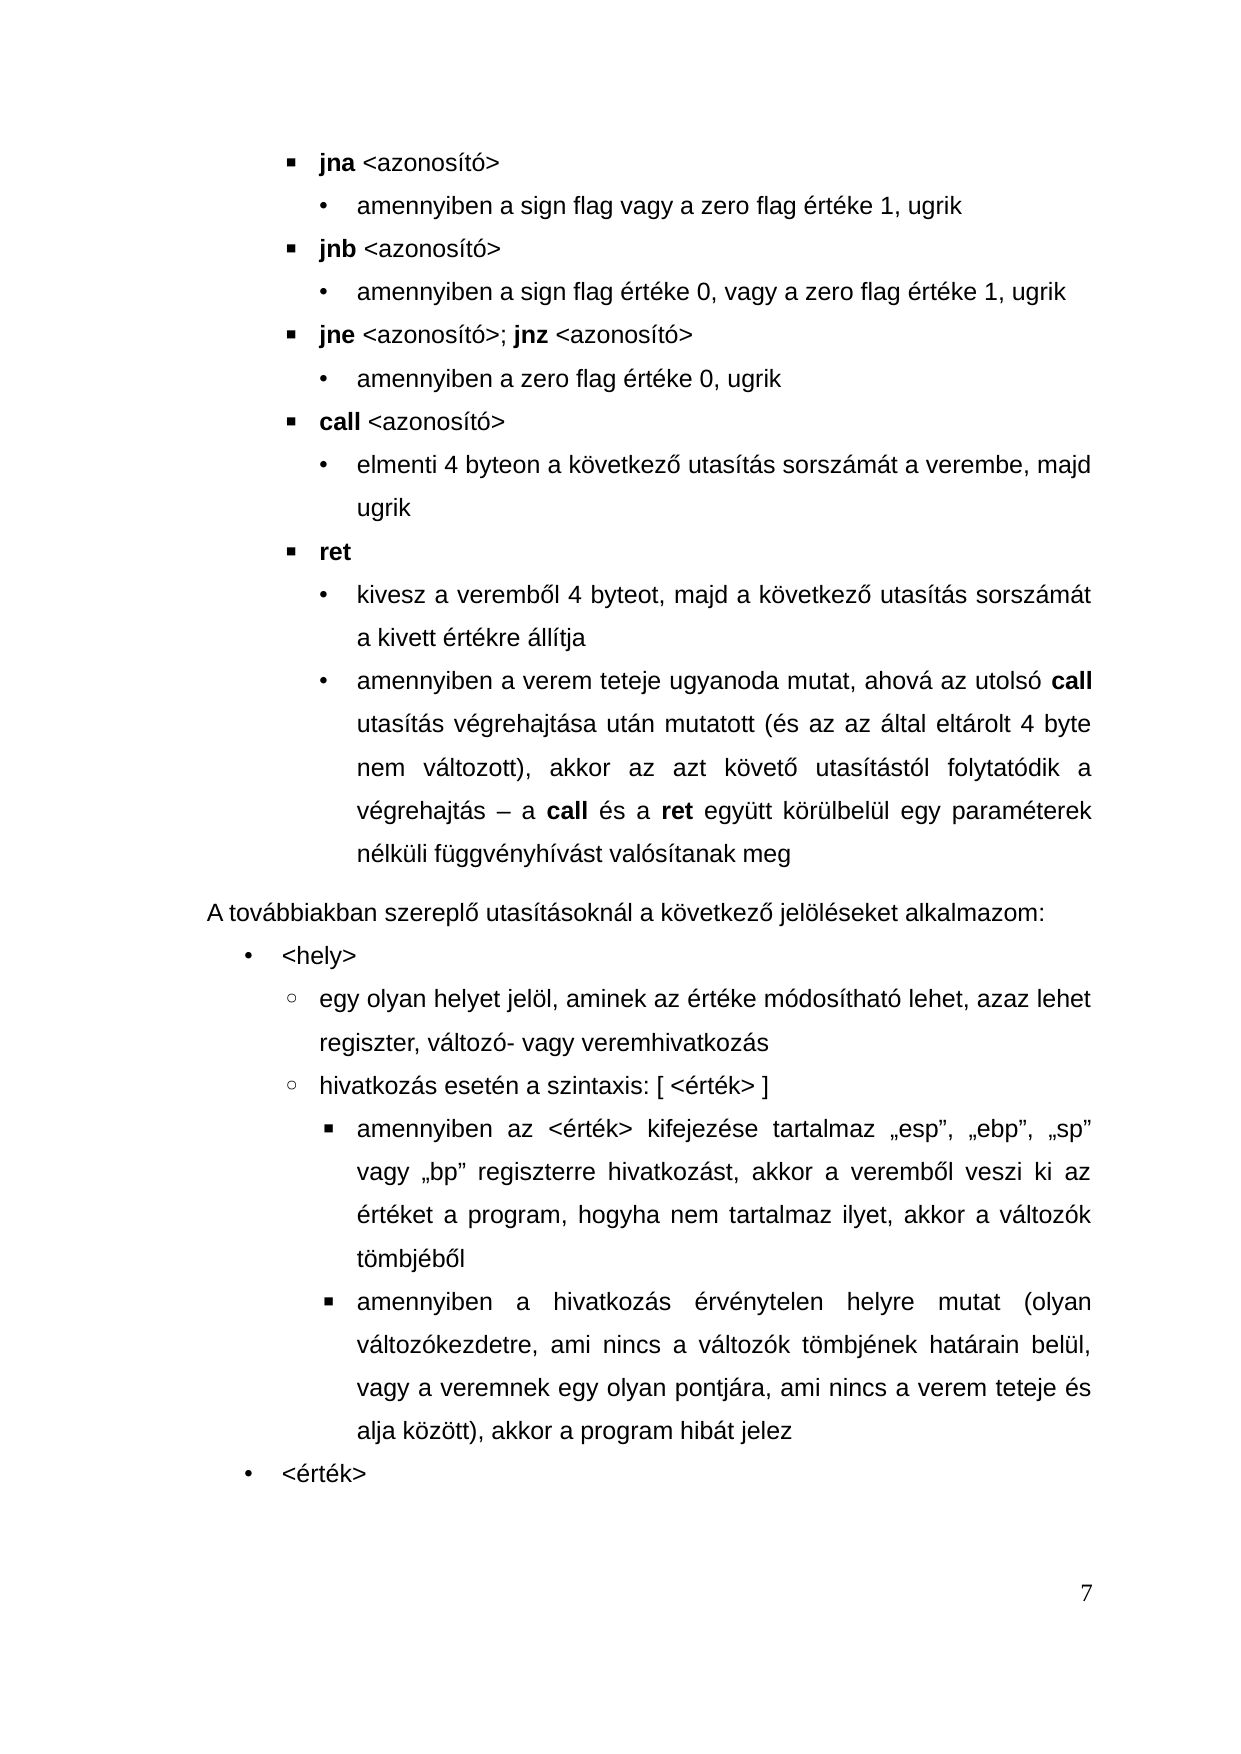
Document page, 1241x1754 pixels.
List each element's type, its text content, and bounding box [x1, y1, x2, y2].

list jne <azonosító>; jnz <azonosító> [282, 321, 1093, 349]
list <hely> [244, 941, 1093, 970]
list jna <azonosító> [282, 148, 1093, 176]
list egy olyan helyet jelöl, aminek az értéke módosítható lehet, azaz lehet regiszter, változó- vagy veremhivatkozás [282, 984, 1093, 1056]
list amennyiben a verem teteje ugyanoda mutat, ahová az utolsó call utasítás végrehajtása után mutatott (és az az által eltárolt 4 byte nem változott), akkor az azt követő utasítástól folytatódik a végrehajtás – a call és a ret együtt körülbelül egy paraméterek nélküli függvényhívást valósítanak meg [319, 666, 1093, 867]
list <érték> [244, 1459, 1093, 1488]
list amennyiben az <érték> kifejezése tartalmaz „esp”, „ebp”, „sp” vagy „bp” regiszterre hivatkozást, akkor a veremből veszi ki az értéket a program, hogyha nem tartalmaz ilyet, akkor a változók tömbjéből [319, 1114, 1093, 1272]
list amennyiben a hivatkozás érvénytelen helyre mutat (olyan változókezdetre, ami nincs a változók tömbjének határain belül, vagy a veremnek egy olyan pontjára, ami nincs a verem teteje és alja között), akkor a program hibát jelez [319, 1287, 1093, 1445]
list call <azonosító> [282, 407, 1093, 436]
text A továbbiakban szereplő utasításoknál a következő jelöléseket alkalmazom: [207, 898, 1093, 927]
list jnb <azonosító> [282, 234, 1093, 263]
list kivesz a veremből 4 byteot, majd a következő utasítás sorszámát a kivett értékre állítja [319, 580, 1093, 652]
list hivatkozás esetén a szintaxis: [ <érték> ] [282, 1071, 1093, 1100]
list amennyiben a zero flag értéke 0, ugrik [319, 364, 1093, 393]
list ret [282, 537, 1093, 565]
list amennyiben a sign flag értéke 0, vagy a zero flag értéke 1, ugrik [319, 277, 1093, 306]
list elmenti 4 byteon a következő utasítás sorszámát a verembe, majd ugrik [319, 450, 1093, 522]
list amennyiben a sign flag vagy a zero flag értéke 1, ugrik [319, 191, 1093, 220]
